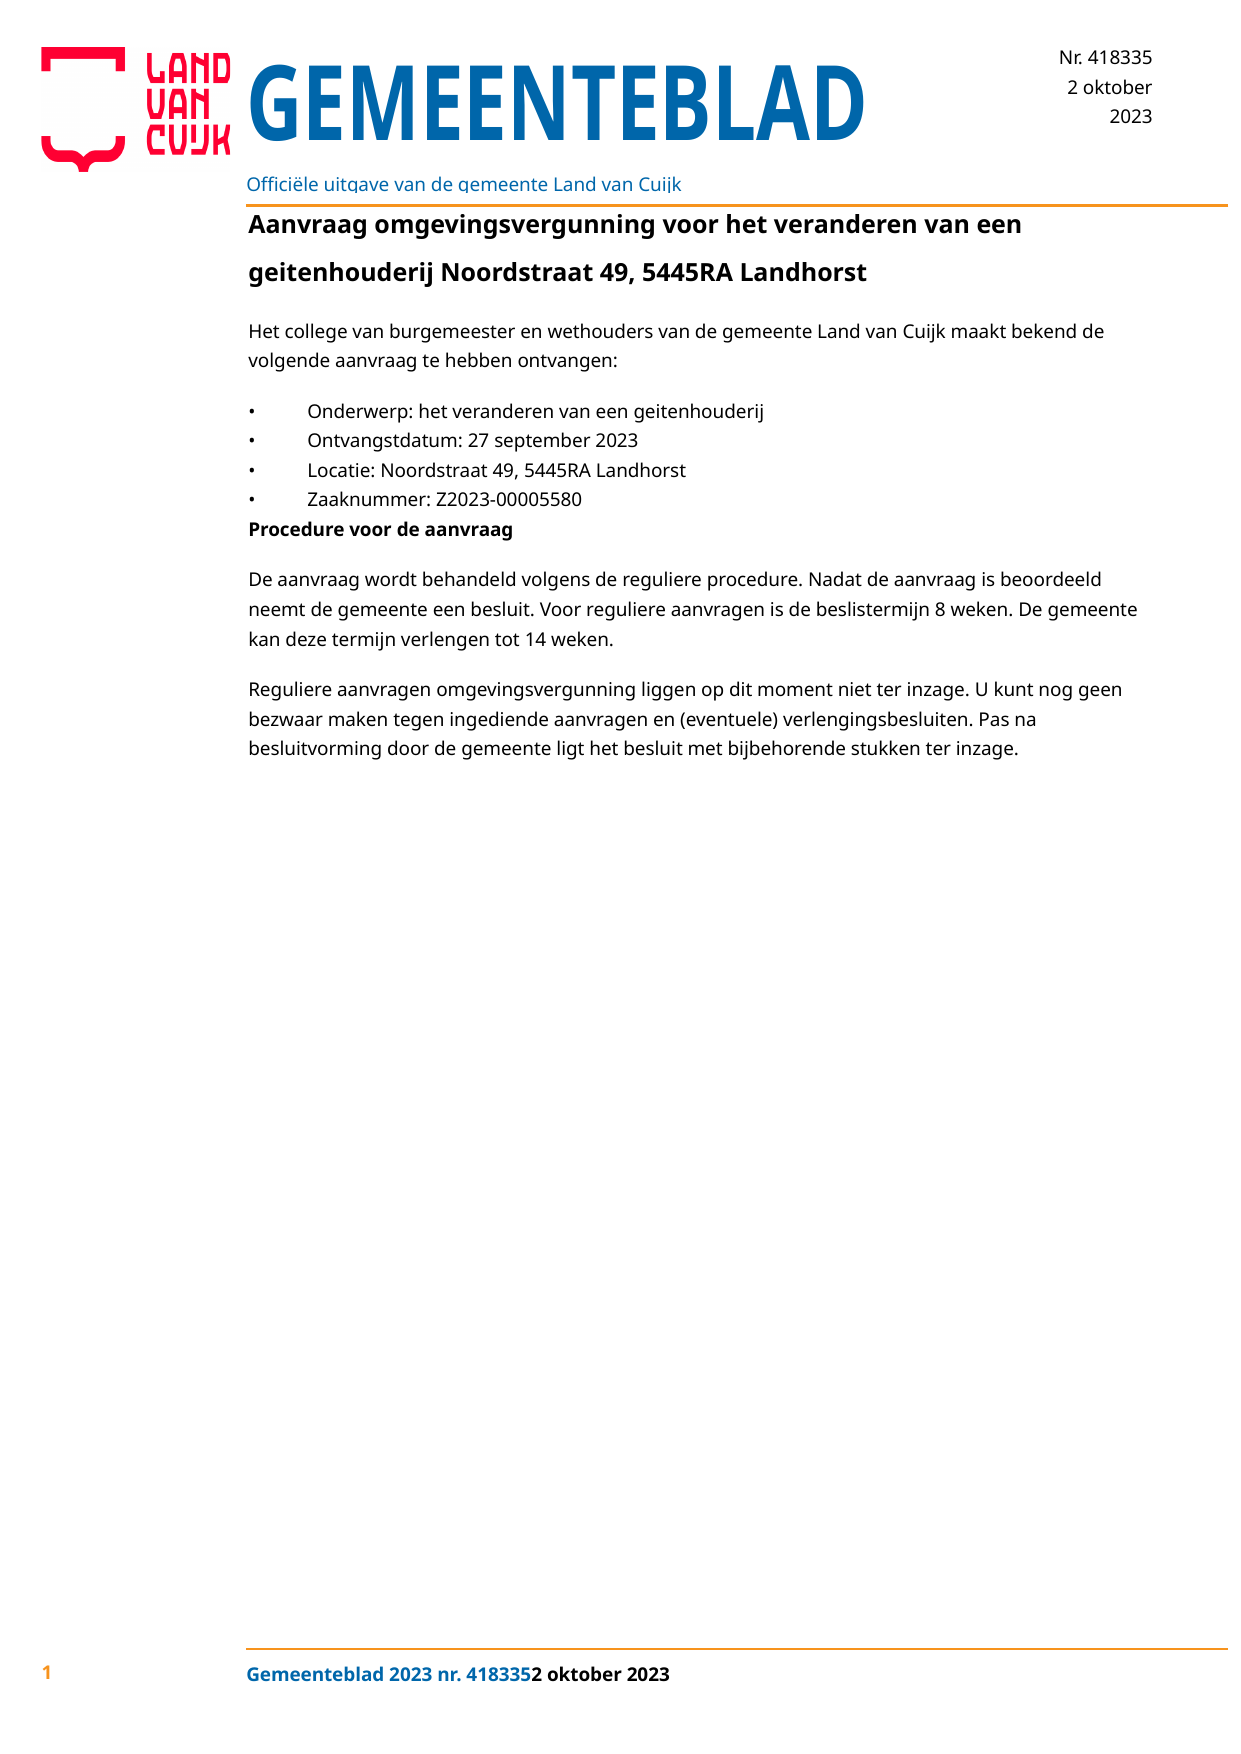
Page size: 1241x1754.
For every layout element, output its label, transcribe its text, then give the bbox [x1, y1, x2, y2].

text Reguliere aanvragen omgevingsvergunning liggen op dit moment niet ter inzage. U kunt nog geen bezwaar maken tegen ingediende aanvragen en (eventuele) verlengingsbesluiten. Pas na besluitvorming door de gemeente ligt het besluit met bijbehorende stukken ter inzage. [248, 676, 1152, 761]
list Ontvangstdatum: 27 september 2023 [248, 427, 1152, 453]
list Onderwerp: het veranderen van een geitenhouderij [248, 398, 1152, 424]
list Zaaknummer: Z2023-00005580 [248, 487, 1152, 512]
picture [41, 47, 231, 172]
text De aanvraag wordt behandeld volgens de reguliere procedure. Nadat de aanvraag is beoordeeld neemt de gemeente een besluit. Voor reguliere aanvragen is de beslistermijn 8 weken. De gemeente kan deze termijn verlengen tot 14 weken. [248, 567, 1152, 652]
list Locatie: Noordstraat 49, 5445RA Landhorst [248, 457, 1152, 483]
text Aanvraag omgevingsvergunning voor het veranderen van een geitenhouderij Noordstraat 49, 5445RA Landhorst [248, 207, 1152, 288]
text Procedure voor de aanvraag [248, 516, 1152, 542]
text Het college van burgemeester en wethouders van de gemeente Land van Cuijk maakt bekend de volgende aanvraag te hebben ontvangen: [248, 318, 1152, 373]
